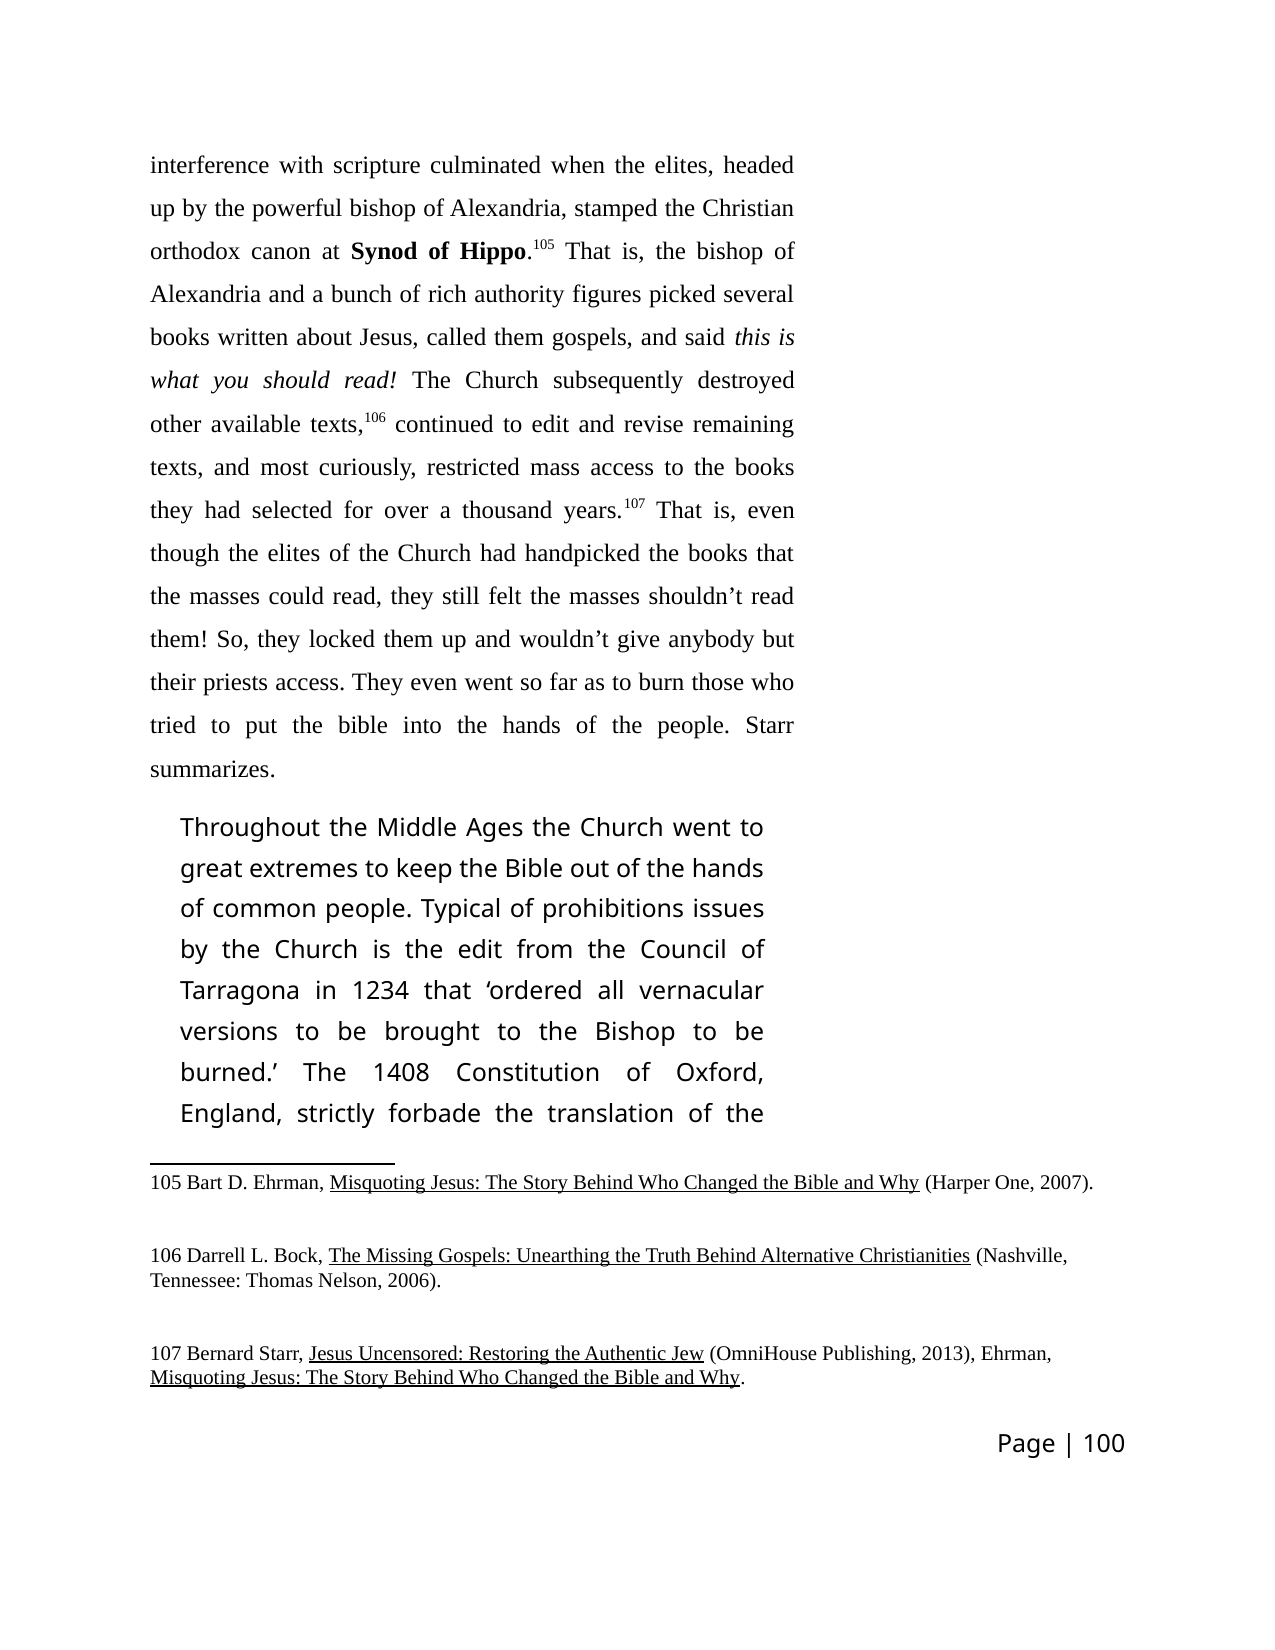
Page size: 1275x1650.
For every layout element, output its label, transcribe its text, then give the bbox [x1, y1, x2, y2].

text Bart D. Ehrman, Misquoting Jesus: The Story Behind Who Changed the Bible and Why (Harper One, 2007). [150, 1170, 1125, 1194]
text interference with scripture culminated when the elites, headed up by the powerful bishop of Alexandria, stamped the Christian orthodox canon at Synod of Hippo. That is, the bishop of Alexandria and a bunch of rich authority figures picked several books written about Jesus, called them gospels, and said this is what you should read! The Church subsequently destroyed other available texts, continued to edit and revise remaining texts, and most curiously, restricted mass access to the books they had selected for over a thousand years. That is, even though the elites of the Church had handpicked the books that the masses could read, they still felt the masses shouldn’t read them! So, they locked them up and wouldn’t give anybody but their priests access. They even went so far as to burn those who tried to put the bible into the hands of the people. Starr summarizes. [150, 150, 795, 782]
text Bernard Starr, Jesus Uncensored: Restoring the Authentic Jew (OmniHouse Publishing, 2013), Ehrman, Misquoting Jesus: The Story Behind Who Changed the Bible and Why. [150, 1341, 1125, 1389]
text Darrell L. Bock, The Missing Gospels: Unearthing the Truth Behind Alternative Christianities (Nashville, Tennessee: Thomas Nelson, 2006). [150, 1243, 1125, 1292]
